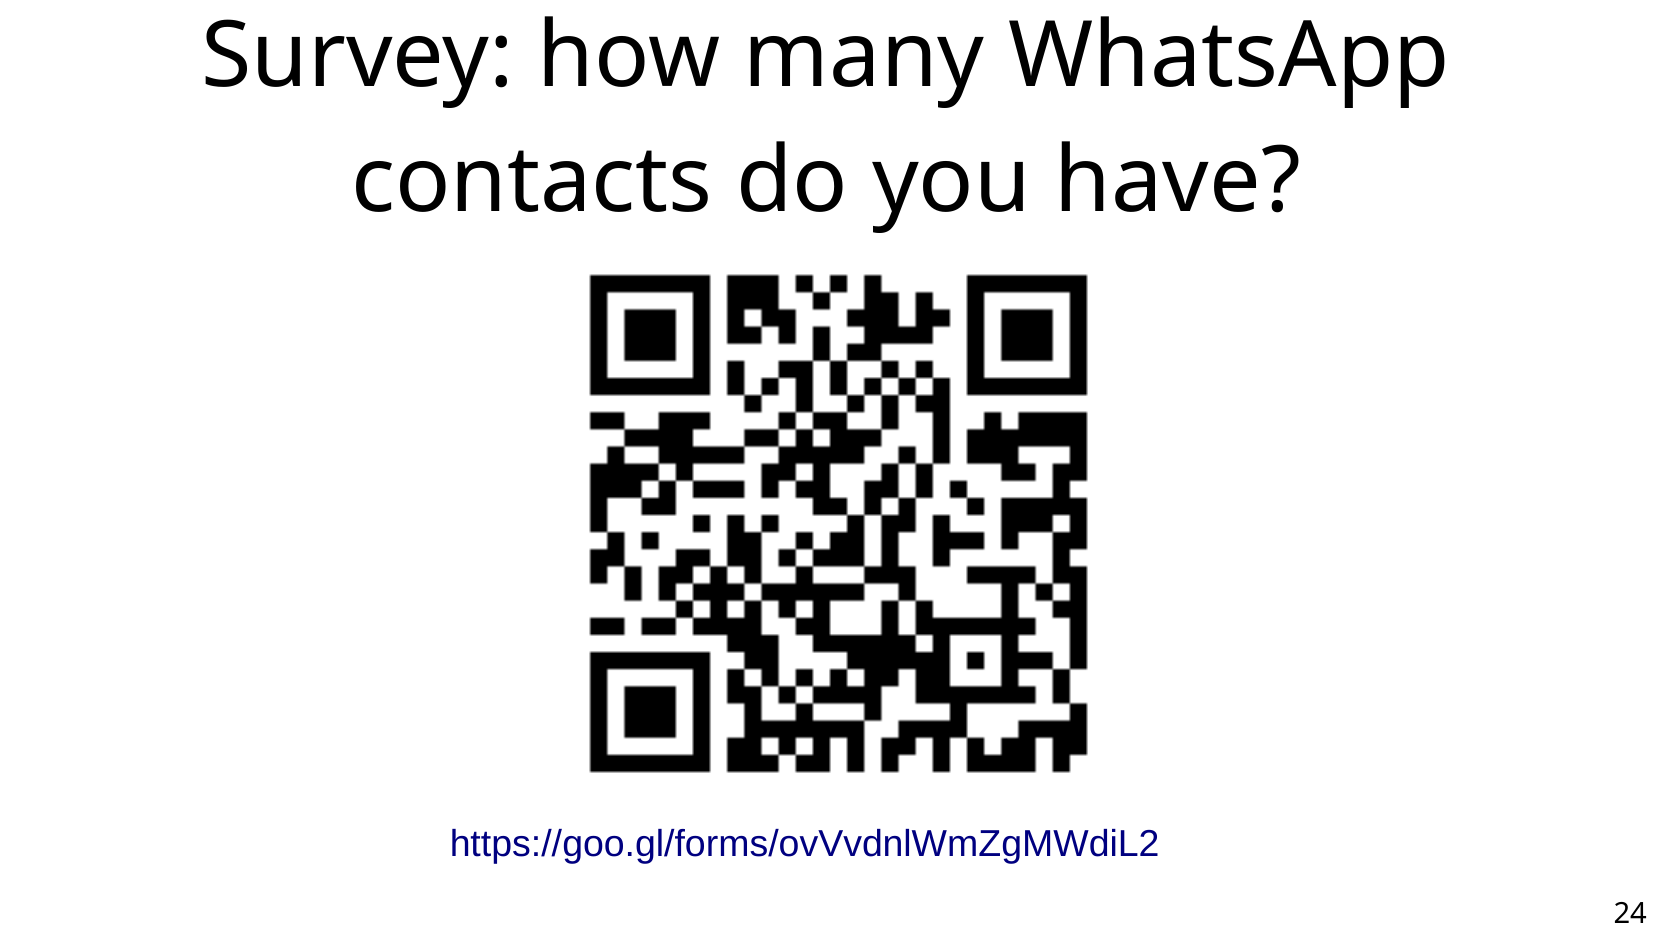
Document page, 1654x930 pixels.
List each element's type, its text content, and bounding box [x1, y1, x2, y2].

title Survey: how many WhatsApp contacts do you have? [82, 1, 1571, 225]
picture [554, 239, 1125, 810]
text_box https://goo.gl/forms/ovVvdnlWmZgMWdiL2 [435, 814, 1235, 901]
